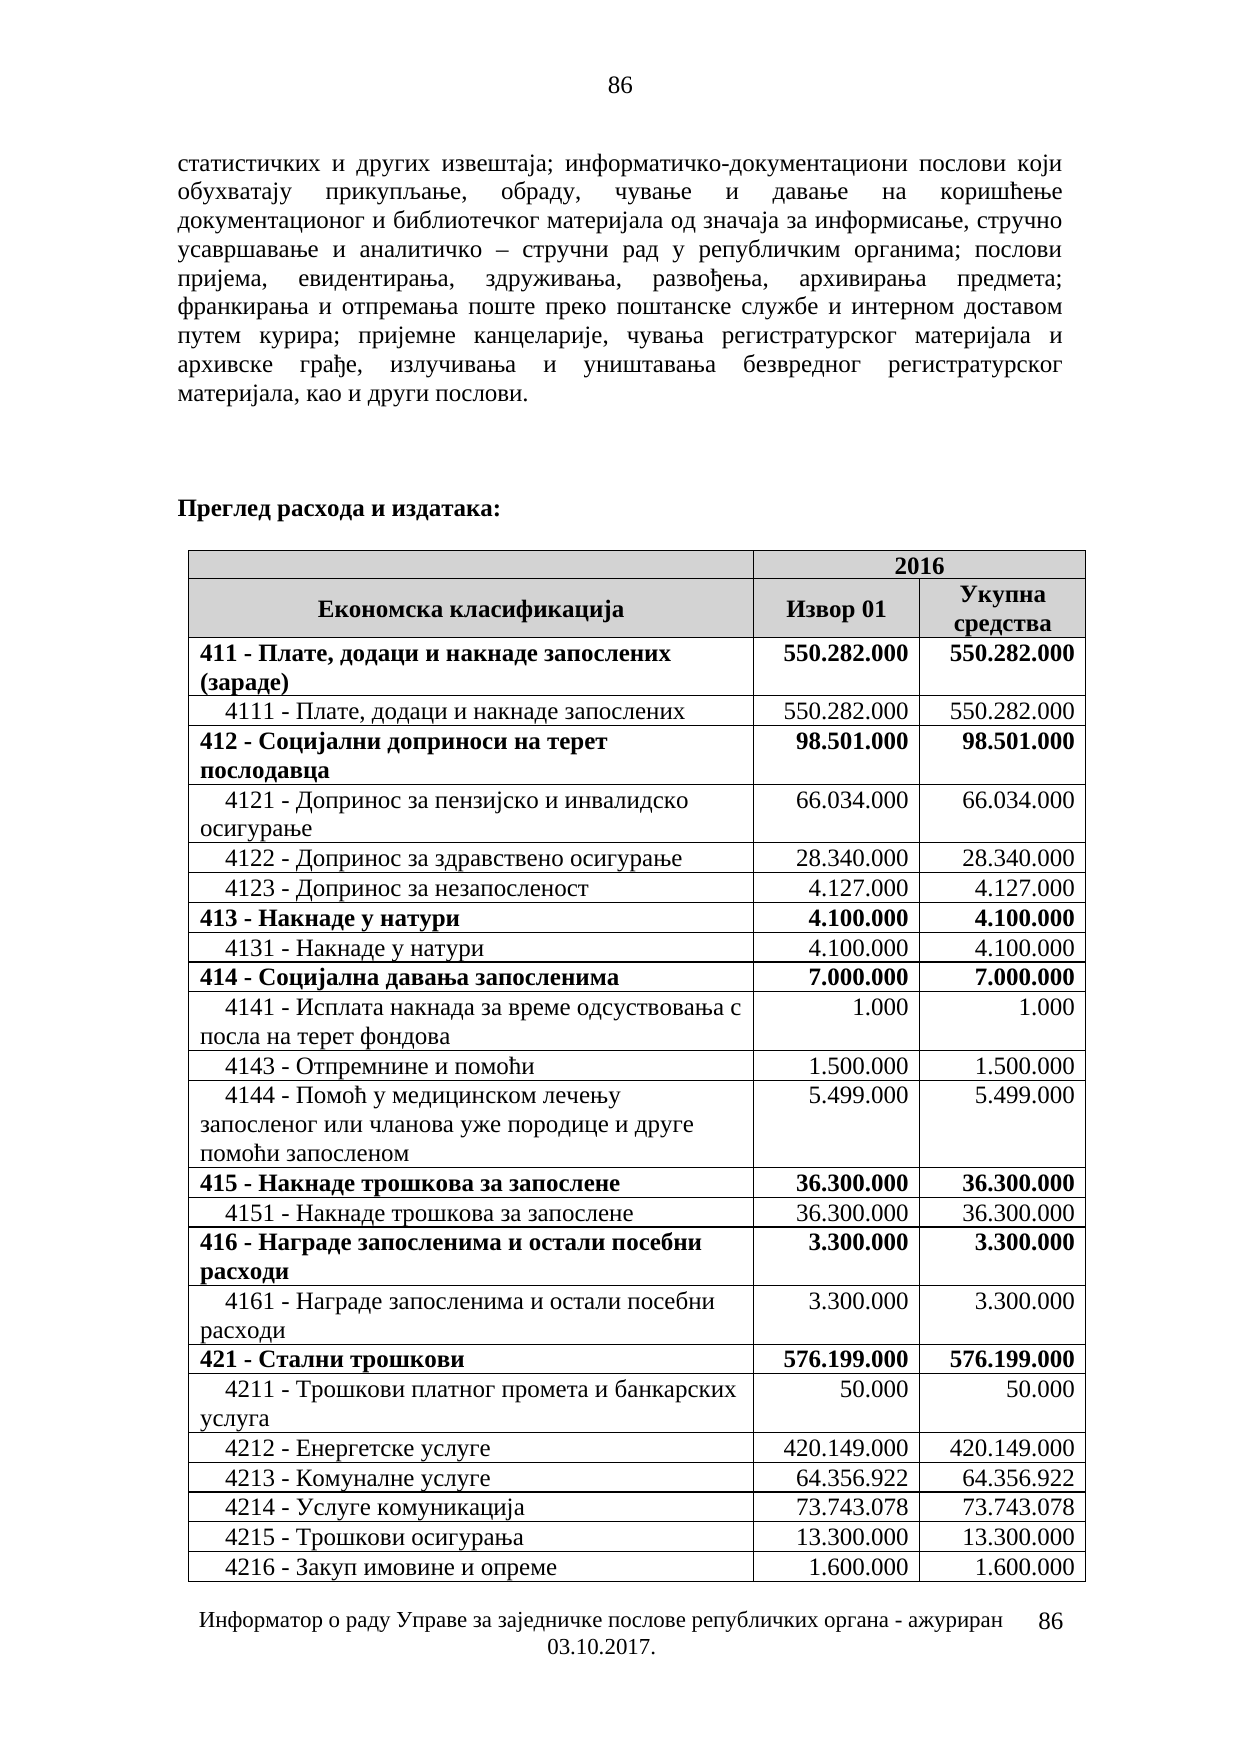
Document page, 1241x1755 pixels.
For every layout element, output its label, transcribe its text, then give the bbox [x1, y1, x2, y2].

table_cell 36.300.000 [754, 1168, 919, 1197]
table_cell 550.282.000 [920, 638, 1085, 695]
table_cell 7.000.000 [754, 963, 919, 991]
table_cell 98.501.000 [754, 726, 919, 784]
table_cell 413 - Накнаде у натури [189, 903, 753, 932]
table_cell 36.300.000 [754, 1198, 919, 1226]
table_cell 50.000 [754, 1374, 919, 1432]
table_cell 4123 - Допринос за незапосленост [189, 873, 753, 902]
table_cell 415 - Накнаде трошкова за запослене [189, 1168, 753, 1197]
table_cell 4.100.000 [920, 933, 1085, 961]
table_cell 4214 - Услуге комуникација [189, 1493, 753, 1521]
table_cell 550.282.000 [754, 696, 919, 725]
table_cell 50.000 [920, 1374, 1085, 1432]
table_cell 4211 - Трошкови платног промета и банкарских услуга [189, 1374, 753, 1432]
table_cell 4122 - Допринос за здравствено осигурање [189, 843, 753, 872]
table_cell Укупна средства [920, 579, 1085, 637]
table_cell 4.100.000 [754, 933, 919, 961]
table_cell 28.340.000 [754, 843, 919, 872]
table_cell 5.499.000 [754, 1081, 919, 1167]
table_cell 4121 - Допринос за пензијско и инвалидско осигурање [189, 785, 753, 842]
text статистичких и других извештаја; информатичко-документациони послови који обухватају прикупљање, обраду, чување и давање на коришћење документационог и библиотечког материјала од значаја за информисање, стручно усавршавање и аналитичко – стручни рад у републичким органима; послови пријема, евидентирања, здруживања, развођења, архивирања предмета; франкирања и отпремања поште преко поштанске службе и интерном доставом путем курира; пријемне канцеларије, чувања регистратурског материјала и архивске грађе, излучивања и уништавања безвредног регистратурског материјала, као и други послови. [177, 148, 1063, 406]
table_cell 416 - Награде запосленима и остали посебни расходи [189, 1228, 753, 1285]
table_cell 1.000 [920, 992, 1085, 1050]
table_cell 73.743.078 [754, 1493, 919, 1521]
table_cell 64.356.922 [920, 1463, 1085, 1491]
table_cell 576.199.000 [920, 1345, 1085, 1373]
table_cell 4141 - Исплата накнада за време одсуствовања с посла на терет фондова [189, 992, 753, 1050]
table_cell 4131 - Накнаде у натури [189, 933, 753, 961]
table_cell Извор 01 [754, 579, 919, 637]
table_cell 4143 - Отпремнине и помоћи [189, 1051, 753, 1079]
table_cell 1.600.000 [920, 1552, 1085, 1581]
table_cell 414 - Социјална давања запосленима [189, 963, 753, 991]
table_cell 412 - Социјални доприноси на терет послодавца [189, 726, 753, 784]
table_cell 3.300.000 [920, 1286, 1085, 1343]
table_cell 550.282.000 [754, 638, 919, 695]
table_cell 4212 - Енергетске услуге [189, 1433, 753, 1462]
table_cell 4151 - Накнаде трошкова за запослене [189, 1198, 753, 1226]
table_cell 5.499.000 [920, 1081, 1085, 1167]
table_cell 66.034.000 [920, 785, 1085, 842]
table_cell 1.000 [754, 992, 919, 1050]
table_cell 4213 - Комуналне услуге [189, 1463, 753, 1491]
table_cell 73.743.078 [920, 1493, 1085, 1521]
table_cell 13.300.000 [754, 1522, 919, 1551]
table_cell 98.501.000 [920, 726, 1085, 784]
table_cell 4111 - Плате, додаци и накнаде запослених [189, 696, 753, 725]
table_cell 3.300.000 [754, 1228, 919, 1285]
table_cell 4.100.000 [754, 903, 919, 932]
table_cell 411 - Плате, додаци и накнаде запослених (зараде) [189, 638, 753, 695]
table_cell 3.300.000 [754, 1286, 919, 1343]
table_cell Економска класификација [189, 579, 753, 637]
table_cell 36.300.000 [920, 1168, 1085, 1197]
table_cell 4215 - Трошкови осигурања [189, 1522, 753, 1551]
table_cell 66.034.000 [754, 785, 919, 842]
table_cell 4.127.000 [754, 873, 919, 902]
table_cell 4144 - Помоћ у медицинском лечењу запосленог или чланова уже породице и друге помоћи запосленом [189, 1081, 753, 1167]
table_cell 576.199.000 [754, 1345, 919, 1373]
table_cell 13.300.000 [920, 1522, 1085, 1551]
table_cell 421 - Стални трошкови [189, 1345, 753, 1373]
table_cell 4216 - Закуп имовине и опреме [189, 1552, 753, 1581]
table_cell 28.340.000 [920, 843, 1085, 872]
table_cell 4.100.000 [920, 903, 1085, 932]
table_header [189, 551, 753, 578]
table_cell 420.149.000 [920, 1433, 1085, 1462]
table_cell 420.149.000 [754, 1433, 919, 1462]
table_header 2016 [754, 551, 1085, 578]
table_cell 1.500.000 [754, 1051, 919, 1079]
table_cell 36.300.000 [920, 1198, 1085, 1226]
table_cell 1.600.000 [754, 1552, 919, 1581]
text Преглед расхода и издатака: [177, 493, 1063, 521]
table_cell 3.300.000 [920, 1228, 1085, 1285]
table_cell 1.500.000 [920, 1051, 1085, 1079]
table_cell 64.356.922 [754, 1463, 919, 1491]
table_cell 4.127.000 [920, 873, 1085, 902]
table_cell 550.282.000 [920, 696, 1085, 725]
table_cell 7.000.000 [920, 963, 1085, 991]
table_cell 4161 - Награде запосленима и остали посебни расходи [189, 1286, 753, 1343]
